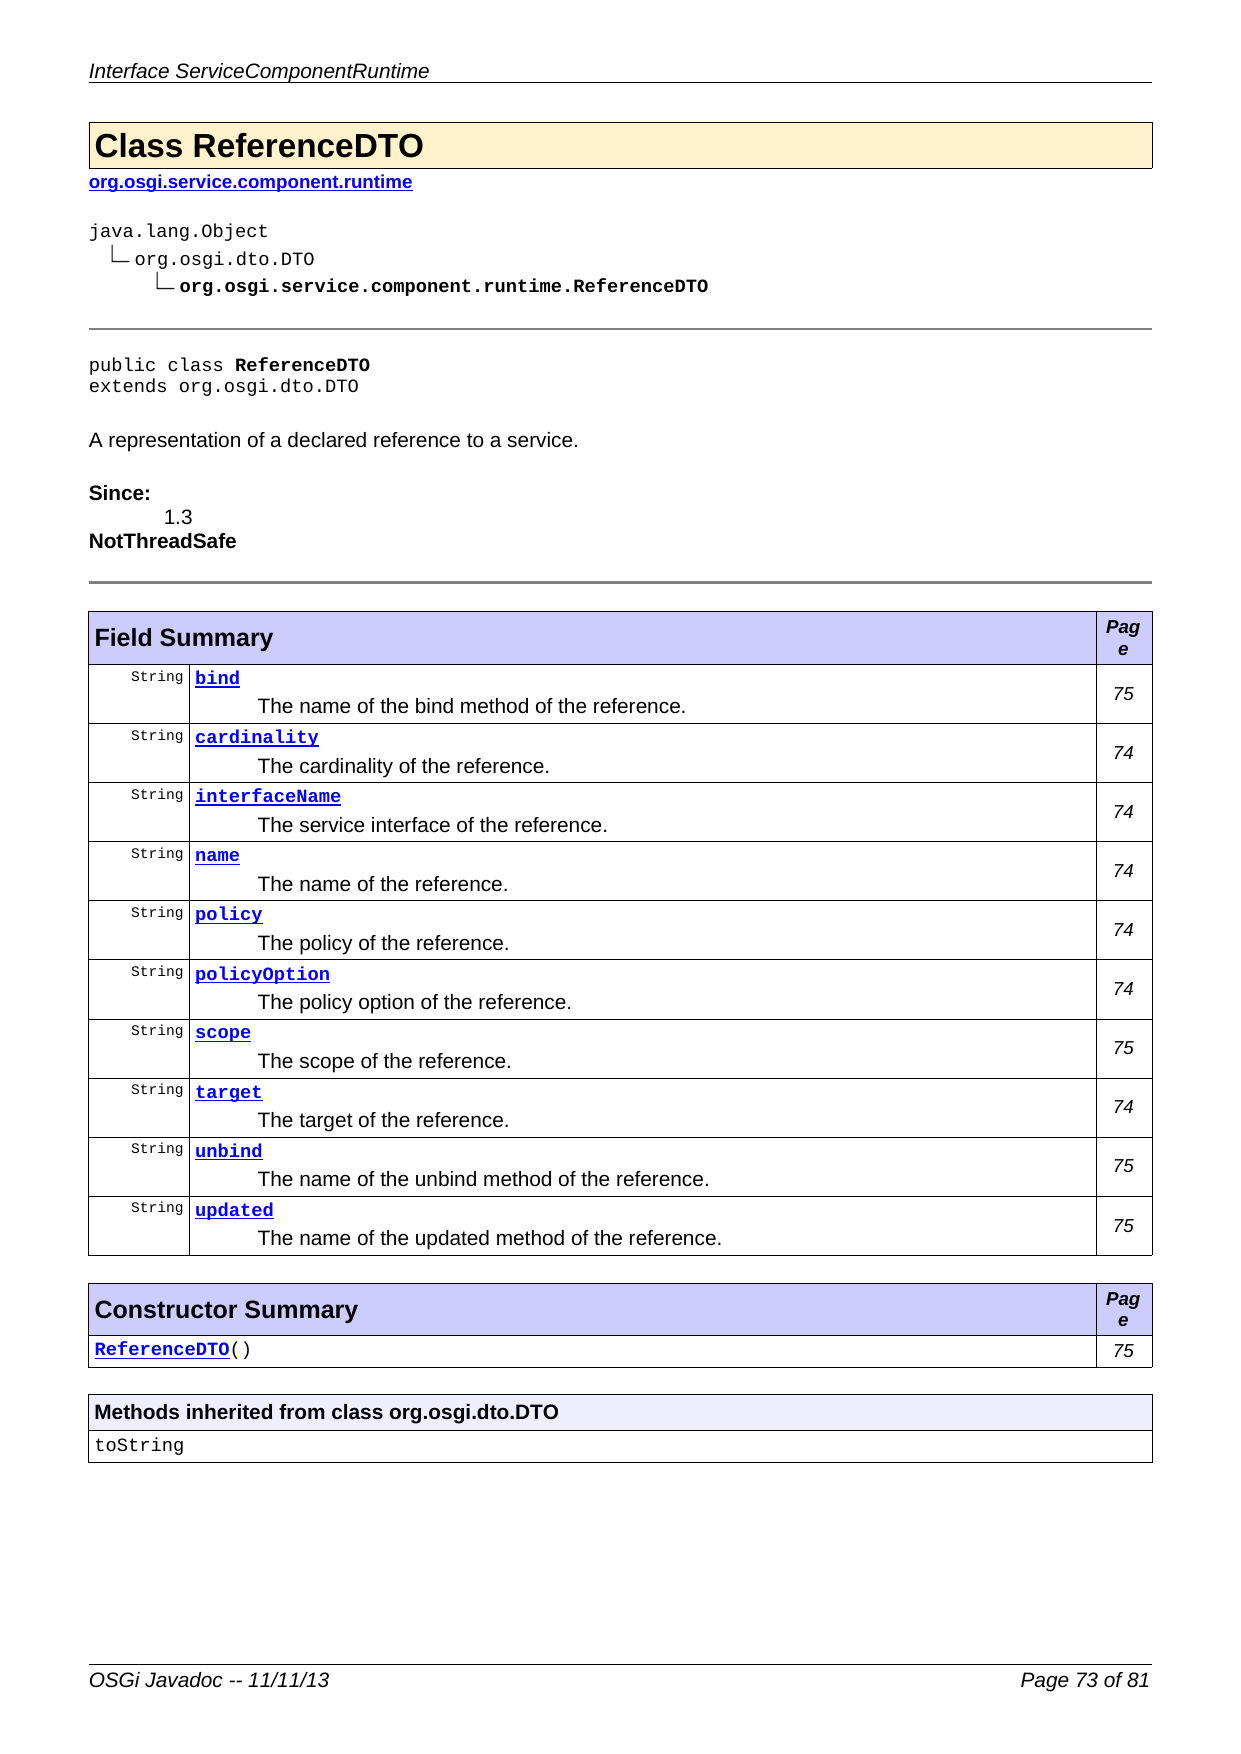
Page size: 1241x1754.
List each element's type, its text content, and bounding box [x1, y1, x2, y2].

table_cell String [89, 842, 189, 900]
table_cell String [89, 1079, 189, 1137]
table_cell String [89, 783, 189, 841]
table_header Page [1097, 612, 1152, 664]
text 1.3 [163, 504, 1152, 528]
table_cell String [89, 1020, 189, 1077]
table_header Page [1097, 1284, 1152, 1335]
table_cell 75 [1097, 1336, 1152, 1367]
table_cell unbind The name of the unbind method of the reference. [190, 1138, 1096, 1196]
table_cell interfaceName The service interface of the reference. [190, 783, 1096, 841]
text org.osgi.service.component.runtime.ReferenceDTO [88, 271, 1152, 298]
table_cell String [89, 901, 189, 959]
text NotThreadSafe [88, 528, 1152, 552]
table_cell String [89, 665, 189, 723]
text A representation of a declared reference to a service. [88, 427, 1152, 451]
table_cell String [89, 724, 189, 782]
table_cell updated The name of the updated method of the reference. [190, 1197, 1096, 1255]
subtitle Class ReferenceDTO [90, 123, 1152, 168]
table_cell ReferenceDTO() [89, 1336, 1096, 1367]
text org.osgi.service.component.runtime [88, 171, 1152, 193]
table_cell 75 [1097, 1020, 1152, 1077]
table_cell 74 [1097, 960, 1152, 1018]
table_header Constructor Summary [89, 1284, 1096, 1335]
picture [156, 270, 180, 293]
text java.lang.Object [88, 222, 1152, 243]
table_cell 73 [1097, 842, 1152, 900]
table_cell 74 [1097, 783, 1152, 841]
picture [111, 243, 135, 266]
table_cell 75 [1097, 1197, 1152, 1255]
table_cell policyOption The policy option of the reference. [190, 960, 1096, 1018]
table_cell bind The name of the bind method of the reference. [190, 665, 1096, 723]
text extends org.osgi.dto.DTO [88, 377, 1152, 398]
table_cell name The name of the reference. [190, 842, 1096, 900]
table_cell String [89, 960, 189, 1018]
table_cell String [89, 1138, 189, 1196]
table_cell toString [89, 1431, 1152, 1462]
table_cell scope The scope of the reference. [190, 1020, 1096, 1077]
text public class ReferenceDTO [88, 356, 1152, 377]
table_cell 74 [1097, 665, 1152, 723]
table_cell 74 [1097, 1079, 1152, 1137]
table_header Methods inherited from class org.osgi.dto.DTO [89, 1395, 1152, 1430]
table_cell cardinality The cardinality of the reference. [190, 724, 1096, 782]
table_header Field Summary [89, 612, 1096, 664]
table_cell policy The policy of the reference. [190, 901, 1096, 959]
text Since: [88, 481, 1152, 504]
table_cell target The target of the reference. [190, 1079, 1096, 1137]
table_cell 74 [1097, 901, 1152, 959]
table_cell 75 [1097, 1138, 1152, 1196]
text org.osgi.dto.DTO [88, 243, 1152, 271]
table_cell 74 [1097, 724, 1152, 782]
table_cell String [89, 1197, 189, 1255]
